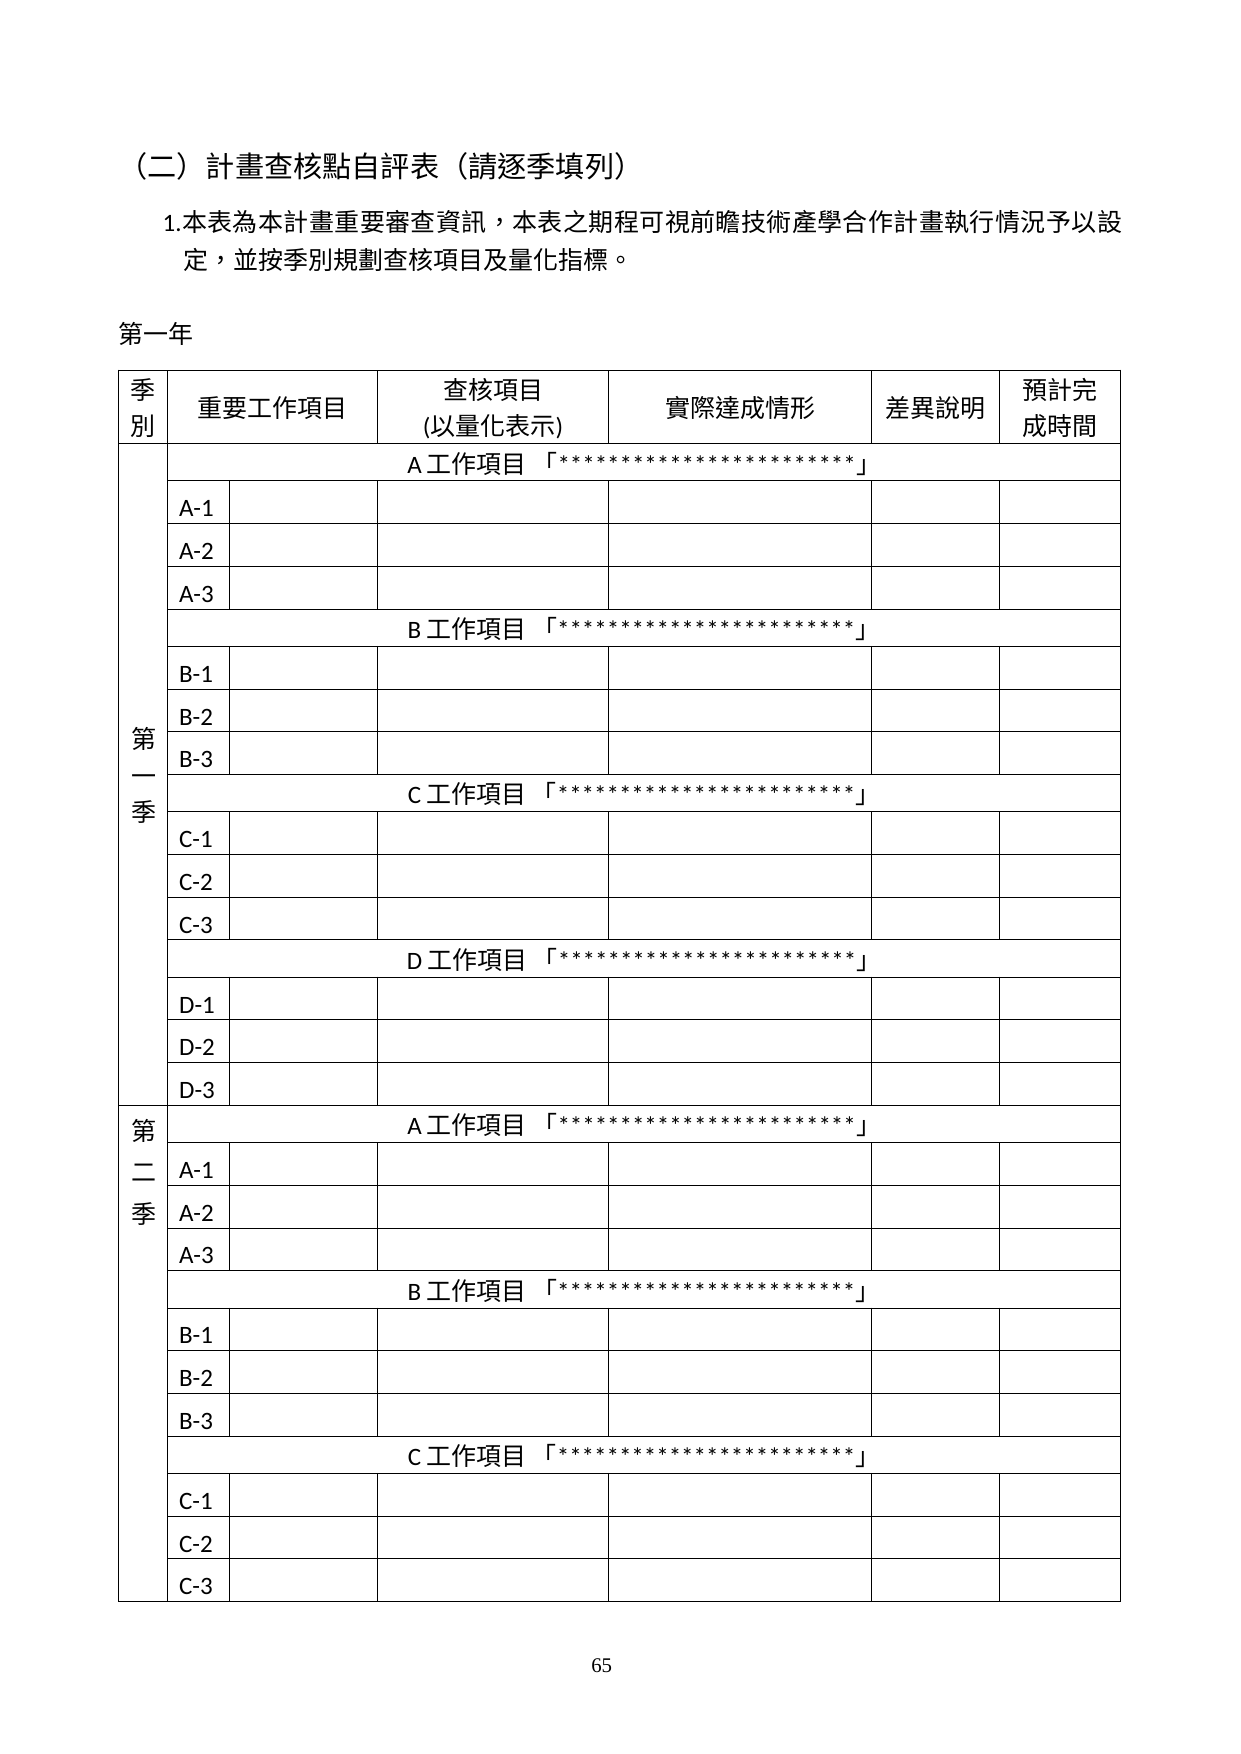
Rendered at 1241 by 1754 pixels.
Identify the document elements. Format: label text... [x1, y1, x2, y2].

table_cell [872, 1229, 999, 1270]
table_cell [230, 1474, 377, 1516]
table_cell [378, 812, 608, 854]
table_cell [872, 812, 999, 854]
table_cell [230, 898, 377, 939]
table_cell [609, 732, 871, 774]
text 第一年 [118, 314, 1122, 351]
table_cell [230, 1063, 377, 1105]
table_cell [609, 481, 871, 523]
table_cell [872, 978, 999, 1019]
table_cell [609, 1229, 871, 1270]
table_cell [230, 978, 377, 1019]
table_cell [609, 690, 871, 731]
table_cell [609, 647, 871, 688]
table_cell [872, 1517, 999, 1558]
table_cell [378, 1474, 608, 1516]
table_cell [1000, 1020, 1120, 1062]
table_cell [609, 1186, 871, 1227]
table_cell [1000, 1351, 1120, 1393]
table_cell [230, 1517, 377, 1558]
table_cell [1000, 690, 1120, 731]
table_cell [609, 1474, 871, 1516]
table_cell [1000, 1063, 1120, 1105]
table_cell [1000, 732, 1120, 774]
table_cell [378, 1020, 608, 1062]
table_cell B-1 [168, 647, 229, 688]
table_cell [378, 1229, 608, 1270]
table_cell D-2 [168, 1020, 229, 1062]
table_cell [1000, 1186, 1120, 1227]
table_cell C工作項目 「************************」 [168, 775, 1120, 811]
table_cell [609, 1309, 871, 1350]
table_cell B-3 [168, 1394, 229, 1436]
table_cell [872, 1474, 999, 1516]
table_cell [1000, 567, 1120, 608]
table_cell [1000, 647, 1120, 688]
table_header 季別 [119, 371, 167, 443]
table_cell B工作項目 「************************」 [168, 1271, 1120, 1307]
table_cell [872, 855, 999, 897]
table_cell [872, 567, 999, 608]
table_cell [872, 690, 999, 731]
table_cell [872, 1143, 999, 1185]
table_cell [230, 1020, 377, 1062]
table_cell [1000, 1394, 1120, 1436]
text 1.本表為本計畫重要審查資訊，本表之期程可視前瞻技術產學合作計畫執行情況予以設定，並按季別規劃查核項目及量化指標。 [162, 202, 1122, 277]
table_cell [378, 1309, 608, 1350]
table_cell [378, 732, 608, 774]
table_cell [230, 732, 377, 774]
table_cell [230, 690, 377, 731]
table_cell [230, 812, 377, 854]
table_cell [609, 898, 871, 939]
table_cell B-2 [168, 690, 229, 731]
table_cell [609, 1394, 871, 1436]
table_cell [609, 524, 871, 566]
table_cell [230, 1559, 377, 1601]
table_cell [872, 1394, 999, 1436]
table_cell A-1 [168, 1143, 229, 1185]
table_cell 第二季 [119, 1106, 167, 1601]
table_cell [872, 524, 999, 566]
table_cell [378, 1517, 608, 1558]
table_cell [230, 524, 377, 566]
table_cell A工作項目 「************************」 [168, 444, 1120, 480]
table_header 實際達成情形 [609, 371, 871, 443]
table_cell [230, 481, 377, 523]
table_cell [609, 855, 871, 897]
table_cell [1000, 812, 1120, 854]
table_cell 第一季 [119, 444, 167, 1105]
table_header 重要工作項目 [168, 371, 377, 443]
table_cell A-2 [168, 1186, 229, 1227]
table_cell [872, 898, 999, 939]
table_cell C-1 [168, 812, 229, 854]
table_cell [609, 978, 871, 1019]
table_cell [230, 567, 377, 608]
table_cell [378, 1143, 608, 1185]
table_cell [230, 1309, 377, 1350]
table_cell [230, 1143, 377, 1185]
table_cell C-3 [168, 1559, 229, 1601]
table_cell [609, 1351, 871, 1393]
table_cell [1000, 1559, 1120, 1601]
table_cell [230, 647, 377, 688]
table_cell [378, 567, 608, 608]
table_cell D-1 [168, 978, 229, 1019]
table_header 查核項目 (以量化表示) [378, 371, 608, 443]
table_cell [378, 524, 608, 566]
table_cell [609, 812, 871, 854]
table_cell D-3 [168, 1063, 229, 1105]
table_cell [609, 1143, 871, 1185]
table_cell C-3 [168, 898, 229, 939]
table_cell [1000, 855, 1120, 897]
table_cell [378, 690, 608, 731]
table_cell [378, 855, 608, 897]
text （二）計畫查核點自評表（請逐季填列） [118, 127, 1122, 202]
table_cell [378, 1351, 608, 1393]
table_cell [609, 567, 871, 608]
table_cell [1000, 1229, 1120, 1270]
table_cell B-3 [168, 732, 229, 774]
table_cell [1000, 1143, 1120, 1185]
table_cell [1000, 1474, 1120, 1516]
table_cell [609, 1063, 871, 1105]
table_cell [872, 1020, 999, 1062]
table_cell [378, 1394, 608, 1436]
table_cell [378, 1559, 608, 1601]
table_cell A-3 [168, 567, 229, 608]
table_cell [1000, 978, 1120, 1019]
table_cell [872, 481, 999, 523]
table_cell A-2 [168, 524, 229, 566]
table_cell [1000, 898, 1120, 939]
table_cell [872, 1351, 999, 1393]
table_cell [230, 1394, 377, 1436]
table_cell [230, 1186, 377, 1227]
table_cell B-1 [168, 1309, 229, 1350]
table_cell B-2 [168, 1351, 229, 1393]
table_cell [872, 1186, 999, 1227]
table_cell [1000, 481, 1120, 523]
table_cell C-2 [168, 855, 229, 897]
table_cell [1000, 1309, 1120, 1350]
table_cell A-1 [168, 481, 229, 523]
table_cell [872, 1559, 999, 1601]
table_cell [230, 1229, 377, 1270]
table_cell [872, 1063, 999, 1105]
table_cell C-2 [168, 1517, 229, 1558]
table_cell [378, 1186, 608, 1227]
table_cell B工作項目 「************************」 [168, 610, 1120, 646]
table_cell D工作項目 「************************」 [168, 940, 1120, 977]
table_cell C工作項目 「************************」 [168, 1437, 1120, 1473]
table_cell [1000, 524, 1120, 566]
table_cell [378, 1063, 608, 1105]
table_cell [609, 1559, 871, 1601]
table_cell [230, 1351, 377, 1393]
table_cell [872, 1309, 999, 1350]
table_cell [609, 1020, 871, 1062]
table_cell C-1 [168, 1474, 229, 1516]
table_cell [872, 647, 999, 688]
table_cell [1000, 1517, 1120, 1558]
table_cell [378, 647, 608, 688]
table_header 差異說明 [872, 371, 999, 443]
table_cell [609, 1517, 871, 1558]
table_header 預計完成時間 [1000, 371, 1120, 443]
table_cell A工作項目 「************************」 [168, 1106, 1120, 1142]
table_cell [230, 855, 377, 897]
table_cell A-3 [168, 1229, 229, 1270]
table_cell [378, 481, 608, 523]
table_cell [378, 898, 608, 939]
table_cell [378, 978, 608, 1019]
table_cell [872, 732, 999, 774]
